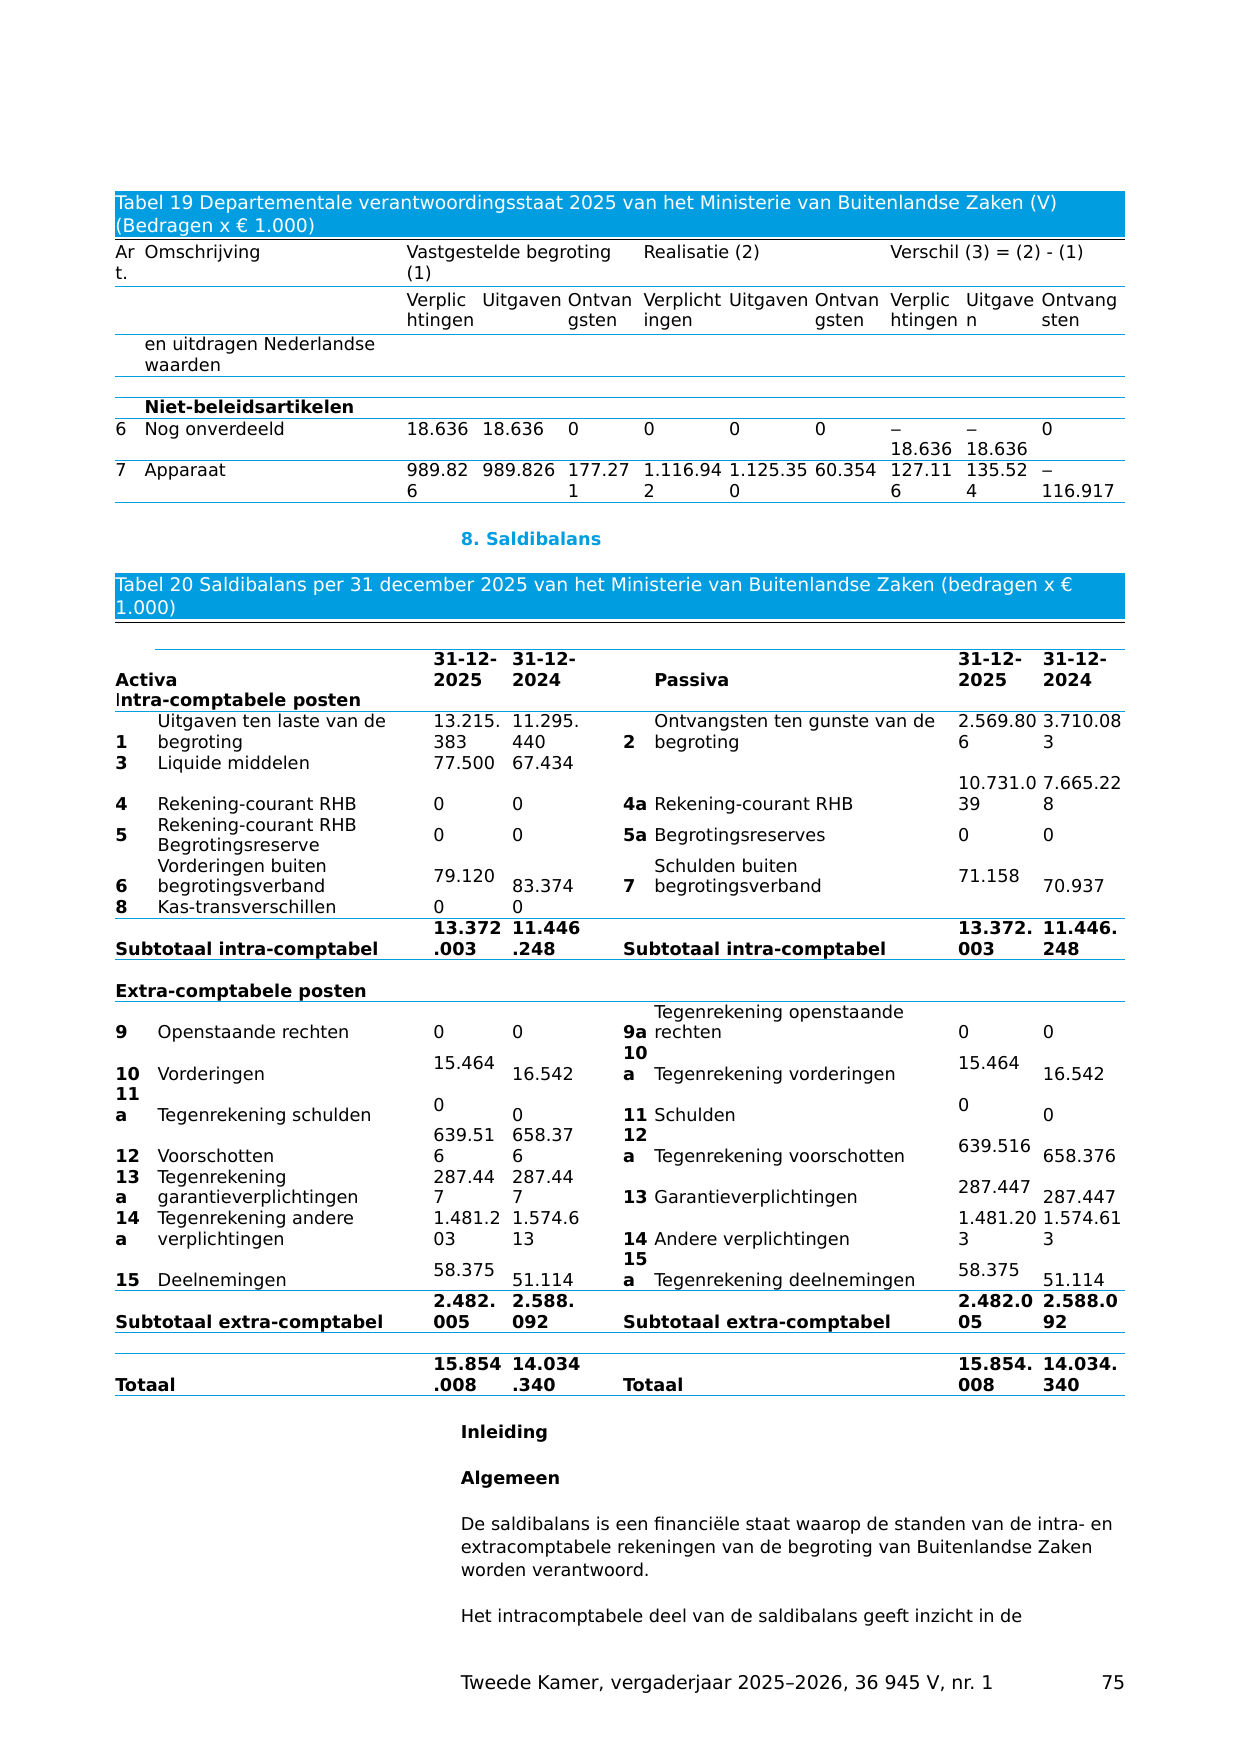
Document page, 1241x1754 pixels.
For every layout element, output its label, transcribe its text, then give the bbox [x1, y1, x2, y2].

table_cell 0 [430, 1002, 509, 1043]
table_cell [115, 1333, 1125, 1353]
table_cell [651, 623, 955, 648]
table_cell 14.034.340 [509, 1354, 588, 1395]
table_cell [479, 398, 565, 418]
table_cell 10a [620, 1043, 651, 1084]
table_cell 0 [1040, 1002, 1125, 1043]
table_cell 14 [620, 1208, 651, 1249]
table_cell [588, 753, 620, 773]
table_cell [588, 690, 620, 711]
table_cell [404, 335, 479, 376]
table_cell 6 [115, 856, 154, 897]
table_cell [620, 897, 651, 918]
table_cell 287.447 [1040, 1167, 1125, 1208]
table_cell [1040, 897, 1125, 918]
table_cell 10.731.039 [955, 773, 1040, 814]
table_cell 31-12-2025 [955, 650, 1040, 690]
table_cell [812, 398, 887, 418]
table_cell 7 [115, 461, 141, 501]
table_cell Subtotaal extra-comptabel [115, 1291, 430, 1332]
table_cell 67.434 [509, 753, 588, 773]
table_cell [588, 650, 620, 690]
table_cell [141, 377, 403, 397]
table_cell [963, 398, 1038, 418]
table_cell 9 [115, 1002, 154, 1043]
table_cell Deelnemingen [155, 1249, 430, 1290]
table_cell 658.376 [1040, 1125, 1125, 1167]
table_cell [588, 1084, 620, 1125]
table_cell 11.446.248 [509, 919, 588, 959]
table_cell 0 [640, 419, 726, 460]
table_cell [1040, 753, 1125, 773]
table_cell [479, 377, 565, 397]
table_cell [620, 753, 651, 773]
table_cell 0 [955, 815, 1040, 856]
table_cell [430, 690, 509, 711]
table_cell Andere verplichtingen [651, 1208, 955, 1249]
table_cell [955, 897, 1040, 918]
table_cell 77.500 [430, 753, 509, 773]
table_cell [588, 623, 620, 648]
table_cell ‒ 116.917 [1039, 461, 1125, 501]
table_cell 15a [620, 1249, 651, 1290]
table_cell Ontvangsten [565, 287, 640, 334]
table_cell 0 [430, 815, 509, 856]
table_cell [588, 897, 620, 918]
table_cell Activa [115, 649, 430, 690]
table_cell 0 [726, 419, 812, 460]
table_cell Tegenrekening garantieverplichtingen [155, 1167, 430, 1208]
table_cell 13.372.003 [955, 919, 1040, 959]
table_cell 10 [115, 1043, 154, 1084]
table_cell 15 [115, 1249, 154, 1290]
table_cell [887, 335, 963, 376]
table_cell 4 [115, 773, 154, 814]
table_cell [726, 335, 812, 376]
table_cell ‒ 18.636 [887, 419, 963, 460]
table_cell [588, 856, 620, 897]
table_cell [1039, 377, 1125, 397]
table_cell Voorschotten [155, 1125, 430, 1167]
table_cell Subtotaal intra-comptabel [620, 919, 955, 959]
table_cell 1.481.203 [430, 1208, 509, 1249]
table_cell [955, 623, 1040, 648]
table_cell Niet-beleidsartikelen [141, 398, 403, 418]
table_cell [640, 377, 726, 397]
table_cell [588, 1002, 620, 1043]
table_cell [726, 398, 812, 418]
table_cell 0 [1040, 815, 1125, 856]
table_cell 5 [115, 815, 154, 856]
table_cell Totaal [620, 1354, 955, 1395]
table_cell 13.372.003 [430, 919, 509, 959]
table_cell 9a [620, 1002, 651, 1043]
table_cell 15.854.008 [430, 1354, 509, 1395]
table_cell [588, 815, 620, 856]
table_cell [588, 1249, 620, 1290]
table_cell 6 [115, 419, 141, 460]
table_cell 13.215.383 [430, 712, 509, 753]
table_cell [963, 377, 1038, 397]
table_cell [651, 690, 955, 711]
table_cell 658.376 [509, 1125, 588, 1167]
table_cell 0 [430, 1084, 509, 1125]
table_cell [588, 1167, 620, 1208]
table_cell 287.447 [509, 1167, 588, 1208]
table_cell Rekening-courant RHB [155, 773, 430, 814]
table_cell 989.826 [479, 461, 565, 501]
table_cell [812, 335, 887, 376]
table_cell [141, 287, 403, 334]
table_cell [509, 623, 588, 648]
table_cell Ontvangsten ten gunste van de begroting [651, 712, 955, 753]
table_cell Extra-comptabele posten [115, 981, 1125, 1001]
table_cell 11 [620, 1084, 651, 1125]
table_cell [430, 623, 509, 648]
table_cell Art. [115, 240, 141, 286]
table_cell 177.271 [565, 461, 640, 501]
table_cell 0 [565, 419, 640, 460]
table_cell Uitgaven [963, 287, 1038, 334]
table_cell 287.447 [430, 1167, 509, 1208]
table_cell Vastgestelde begroting (1) [404, 240, 640, 286]
table_cell 7.665.228 [1040, 773, 1125, 814]
table_cell 4a [620, 773, 651, 814]
table_cell [963, 335, 1038, 376]
text De saldibalans is een financiële staat waarop de standen van de intra- en extracomptabele rekeningen van de begroting van Buitenlandse Zaken worden verantwoord. [461, 1512, 1125, 1581]
table_cell Schulden [651, 1084, 955, 1125]
table_cell 1.116.942 [640, 461, 726, 501]
table_cell Uitgaven [726, 287, 812, 334]
table_cell Tegenrekening schulden [155, 1084, 430, 1125]
table_cell Tegenrekening openstaande rechten [651, 1002, 955, 1043]
table_cell Uitgaven ten laste van de begroting [155, 712, 430, 753]
table_cell [651, 753, 955, 773]
table_cell [726, 377, 812, 397]
table_cell 18.636 [404, 419, 479, 460]
table_cell 0 [955, 1084, 1040, 1125]
table_cell 0 [812, 419, 887, 460]
table_cell 71.158 [955, 856, 1040, 897]
table_cell Ontvangsten [1039, 287, 1125, 334]
table_cell 2.569.806 [955, 712, 1040, 753]
table_cell 8 [115, 897, 154, 918]
table_cell [479, 335, 565, 376]
table_cell 31-12-2025 [430, 650, 509, 690]
table_cell 70.937 [1040, 856, 1125, 897]
table_cell [115, 335, 141, 376]
table_cell 51.114 [1040, 1249, 1125, 1290]
table_cell [1039, 335, 1125, 376]
table_cell Passiva [651, 650, 955, 690]
title 8. Saldibalans [461, 527, 1125, 550]
table_cell [588, 1208, 620, 1249]
table_cell 639.516 [430, 1125, 509, 1167]
table_cell Verplichtingen [640, 287, 726, 334]
table_cell 11.446.248 [1040, 919, 1125, 959]
table_cell Totaal [115, 1354, 430, 1395]
table_cell Rekening-courant RHB [651, 773, 955, 814]
table_cell 16.542 [1040, 1043, 1125, 1084]
table_cell Verschil (3) = (2) - (1) [887, 240, 1125, 286]
table_cell Vorderingen buiten begrotingsverband [155, 856, 430, 897]
table_cell 1.125.350 [726, 461, 812, 501]
table_cell 60.354 [812, 461, 887, 501]
table_cell 13a [115, 1167, 154, 1208]
table_cell Kas-transverschillen [155, 897, 430, 918]
table_cell [115, 287, 141, 334]
table_cell [887, 398, 963, 418]
table_cell 0 [430, 897, 509, 918]
table_cell 15.464 [430, 1043, 509, 1084]
table_cell ‒ 18.636 [963, 419, 1038, 460]
table_cell 287.447 [955, 1167, 1040, 1208]
text Inleiding [461, 1421, 1125, 1443]
table_cell [509, 690, 588, 711]
table_cell 51.114 [509, 1249, 588, 1290]
table_cell 0 [1040, 1084, 1125, 1125]
table_cell 15.464 [955, 1043, 1040, 1084]
table_cell 83.374 [509, 856, 588, 897]
table_cell 58.375 [955, 1249, 1040, 1290]
table_cell 18.636 [479, 419, 565, 460]
table_cell [115, 960, 1125, 981]
table_cell [955, 690, 1040, 711]
table_cell 0 [509, 815, 588, 856]
table_cell [1039, 398, 1125, 418]
table_cell 12a [620, 1125, 651, 1167]
table_cell Realisatie (2) [640, 240, 887, 286]
text Algemeen [461, 1466, 1125, 1489]
table_cell Uitgaven [479, 287, 565, 334]
table_cell [640, 398, 726, 418]
table_cell [620, 690, 651, 711]
table_cell Verplichtingen [404, 287, 479, 334]
table_cell 2 [620, 712, 651, 753]
table_cell [588, 773, 620, 814]
table_cell 135.524 [963, 461, 1038, 501]
table_cell 5a [620, 815, 651, 856]
table_cell [565, 398, 640, 418]
table_cell Openstaande rechten [155, 1002, 430, 1043]
table_cell 0 [430, 773, 509, 814]
table_cell 58.375 [430, 1249, 509, 1290]
table_cell Nog onverdeeld [141, 419, 403, 460]
table_cell [588, 1043, 620, 1084]
table_cell Schulden buiten begrotingsverband [651, 856, 955, 897]
table_cell 3.710.083 [1040, 712, 1125, 753]
table_cell [588, 1354, 620, 1395]
table_cell [565, 377, 640, 397]
table_cell 16.542 [509, 1043, 588, 1084]
table_cell [404, 398, 479, 418]
table_cell 2.482.005 [430, 1291, 509, 1332]
table_cell [588, 1291, 620, 1332]
table_cell Apparaat [141, 461, 403, 501]
table_cell Intra-comptabele posten [115, 690, 430, 711]
table_cell Tegenrekening vorderingen [651, 1043, 955, 1084]
table_cell 0 [955, 1002, 1040, 1043]
table_cell 31-12-2024 [509, 650, 588, 690]
table_cell 13 [620, 1167, 651, 1208]
table_cell 14a [115, 1208, 154, 1249]
table_cell 1.481.203 [955, 1208, 1040, 1249]
table_cell 0 [509, 1084, 588, 1125]
table_cell 3 [115, 753, 154, 773]
table_cell 0 [509, 773, 588, 814]
table_cell [620, 623, 651, 648]
table_cell [588, 919, 620, 959]
table_cell [565, 335, 640, 376]
table_cell 0 [509, 1002, 588, 1043]
table_cell 0 [1039, 419, 1125, 460]
table_cell [640, 335, 726, 376]
table_cell 14.034.340 [1040, 1354, 1125, 1395]
table_cell 989.826 [404, 461, 479, 501]
table_cell Subtotaal extra-comptabel [620, 1291, 955, 1332]
table_cell 127.116 [887, 461, 963, 501]
table_cell 2.482.005 [955, 1291, 1040, 1332]
table_cell 12 [115, 1125, 154, 1167]
table_cell [620, 650, 651, 690]
table_cell Tegenrekening deelnemingen [651, 1249, 955, 1290]
table_cell 2.588.092 [509, 1291, 588, 1332]
table_cell Liquide middelen [155, 753, 430, 773]
table_cell Begrotingsreserves [651, 815, 955, 856]
table_cell Tegenrekening andere verplichtingen [155, 1208, 430, 1249]
table_cell [651, 897, 955, 918]
table_cell [588, 712, 620, 753]
table_cell Garantieverplichtingen [651, 1167, 955, 1208]
table_cell [812, 377, 887, 397]
table_cell Omschrijving [141, 240, 403, 286]
table_cell [1040, 690, 1125, 711]
table_cell 1 [115, 712, 154, 753]
table_cell Tegenrekening voorschotten [651, 1125, 955, 1167]
table_cell Subtotaal intra-comptabel [115, 919, 430, 959]
table_cell [115, 623, 154, 648]
table_cell 7 [620, 856, 651, 897]
table_cell 11.295.440 [509, 712, 588, 753]
table_cell 2.588.092 [1040, 1291, 1125, 1332]
table_cell 79.120 [430, 856, 509, 897]
text Het intracomptabele deel van de saldibalans geeft inzicht in de [461, 1604, 1125, 1627]
table_cell 15.854.008 [955, 1354, 1040, 1395]
table_cell Ontvangsten [812, 287, 887, 334]
table_cell 11a [115, 1084, 154, 1125]
table_cell 0 [509, 897, 588, 918]
table_cell [404, 377, 479, 397]
table_cell [955, 753, 1040, 773]
table_cell 31-12-2024 [1040, 650, 1125, 690]
table_cell en uitdragen Nederlandse waarden [141, 335, 403, 376]
table_cell 1.574.613 [509, 1208, 588, 1249]
table_cell [1040, 623, 1125, 648]
table_cell [887, 377, 963, 397]
table_cell [115, 398, 141, 418]
table_cell [155, 623, 430, 648]
table_cell [588, 1125, 620, 1167]
table_cell 1.574.613 [1040, 1208, 1125, 1249]
table_cell [115, 377, 141, 397]
table_cell Verplichtingen [887, 287, 963, 334]
table_cell Rekening-courant RHB Begrotingsreserve [155, 815, 430, 856]
table_cell Vorderingen [155, 1043, 430, 1084]
table_cell 639.516 [955, 1125, 1040, 1167]
